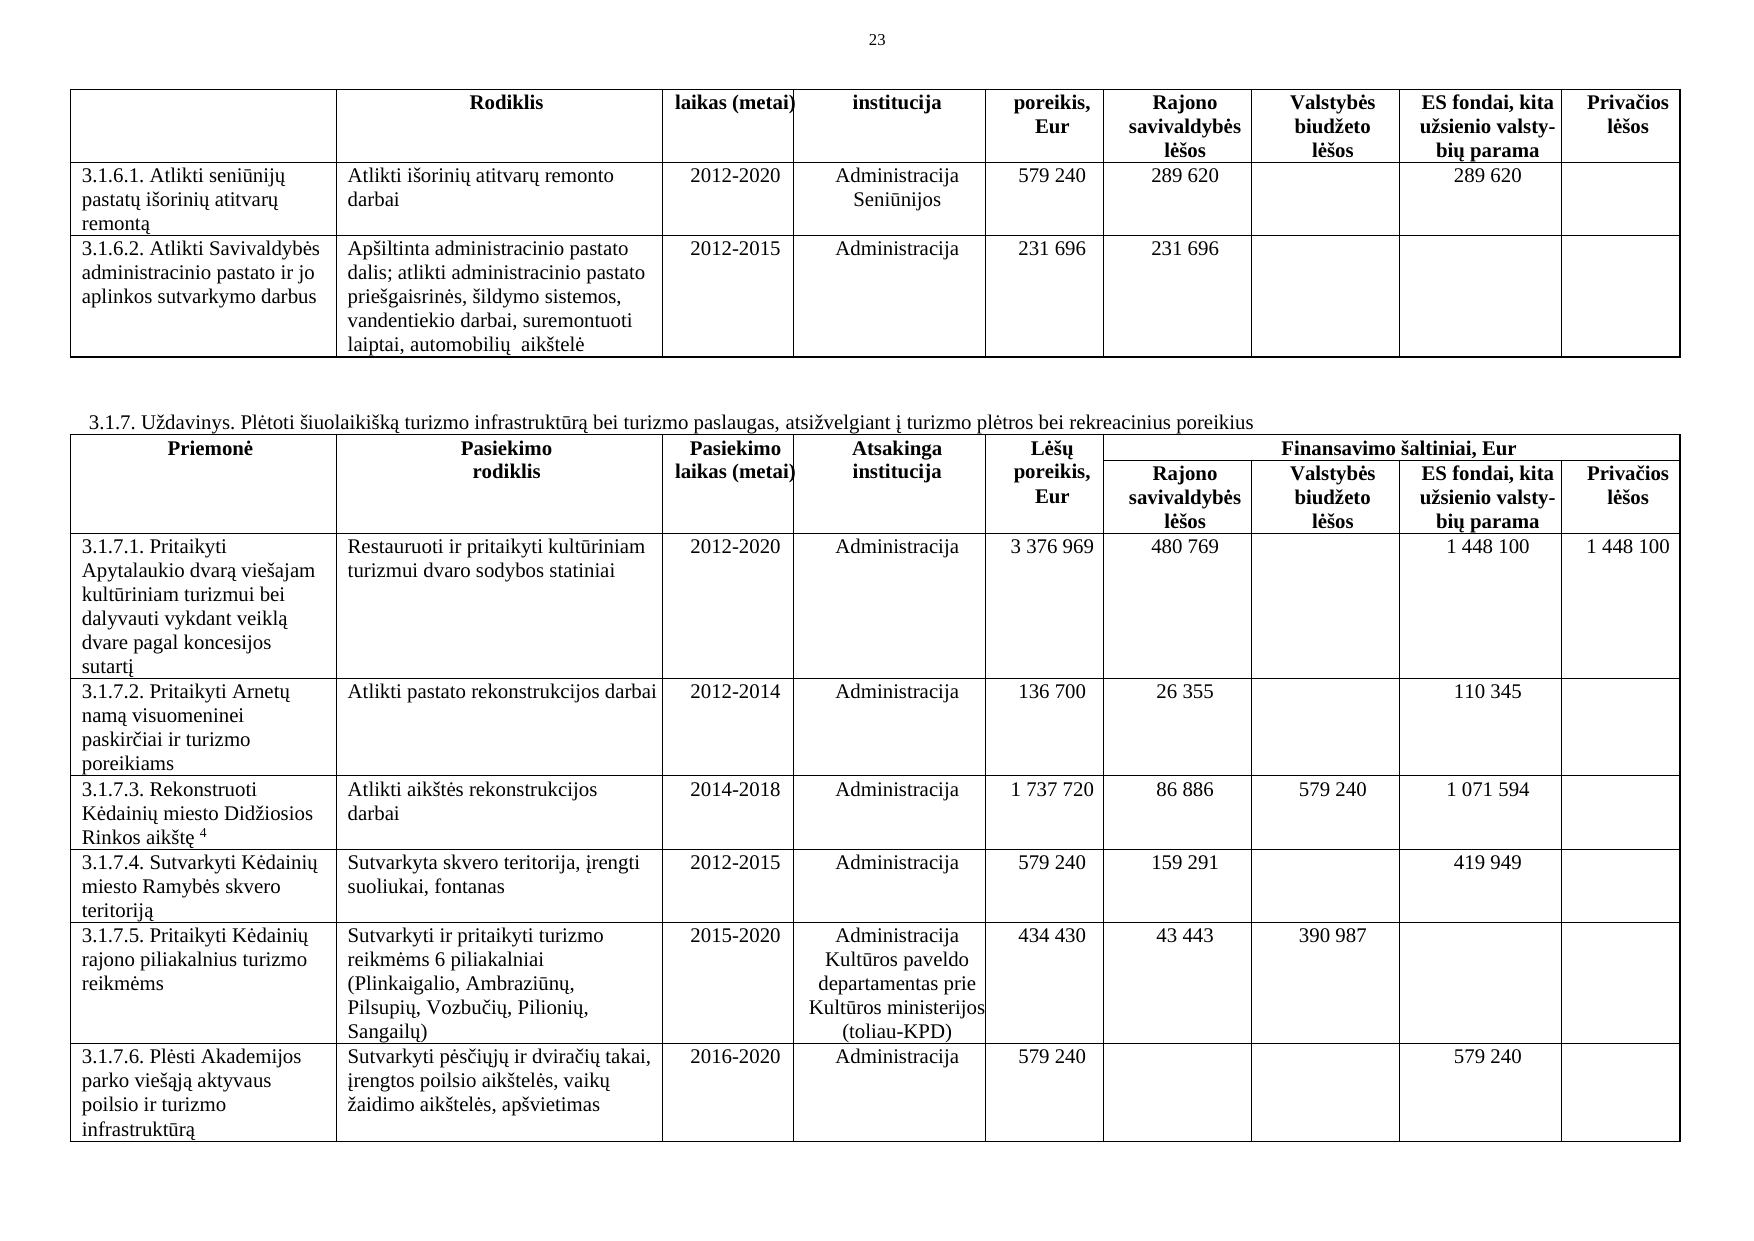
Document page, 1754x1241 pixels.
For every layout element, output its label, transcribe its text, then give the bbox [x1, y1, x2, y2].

table_cell [1400, 236, 1561, 356]
table_cell 1 071 594 [1400, 776, 1561, 849]
table_cell ES fondai, kita užsienio valsty- bių parama [1400, 90, 1561, 162]
table_cell 136 700 [986, 679, 1103, 775]
table_cell 579 240 [986, 163, 1103, 235]
table_cell Administracija [794, 1044, 985, 1141]
table_cell 2016-2020 [663, 1044, 793, 1141]
table_cell 3.1.7.4. Sutvarkyti Kėdainių miesto Ramybės skvero teritoriją [71, 850, 336, 922]
table_cell 3.1.7.6. Plėsti Akademijos parko viešąją aktyvaus poilsio ir turizmo infrastruktūrą [71, 1044, 336, 1141]
table_cell 434 430 [986, 923, 1103, 1043]
table_cell 86 886 [1104, 776, 1251, 849]
table_cell [1562, 923, 1679, 1043]
table_header poreikis, Eur [986, 90, 1103, 162]
table_cell [1252, 679, 1399, 775]
table_cell Privačios lėšos [1562, 461, 1679, 533]
table_cell 2012-2015 [663, 236, 793, 356]
table_cell 579 240 [986, 1044, 1103, 1141]
table_cell 1 737 720 [986, 776, 1103, 849]
table_header Finansavimo šaltiniai, Eur [1104, 435, 1679, 459]
table_cell 2012-2014 [663, 679, 793, 775]
table_cell Rajono savivaldybės lėšos [1104, 90, 1251, 162]
table_cell 289 620 [1104, 163, 1251, 235]
table_cell 2015-2020 [663, 923, 793, 1043]
table_cell 390 987 [1252, 923, 1399, 1043]
table_cell 579 240 [1252, 776, 1399, 849]
table_cell Administracija Kultūros paveldo departamentas prie Kultūros ministerijos (toliau-KPD) [794, 923, 985, 1043]
table_cell Sutvarkyti pėsčiųjų ir dviračių takai, įrengtos poilsio aikštelės, vaikų žaidimo aikštelės, apšvietimas [337, 1044, 662, 1141]
table_cell [1562, 679, 1679, 775]
table_cell 231 696 [986, 236, 1103, 356]
table_header Priemonė [71, 435, 336, 533]
table_cell 2012-2020 [663, 163, 793, 235]
table_header [71, 90, 336, 162]
table_cell Atlikti pastato rekonstrukcijos darbai [337, 679, 662, 775]
table_cell [1562, 236, 1679, 356]
table_cell Administracija [794, 850, 985, 922]
table_cell ES fondai, kita užsienio valsty- bių parama [1400, 461, 1561, 533]
table_cell 3.1.6.2. Atlikti Savivaldybės administracinio pastato ir jo aplinkos sutvarkymo darbus [71, 236, 336, 356]
table_header Rodiklis [337, 90, 662, 162]
table_cell 3.1.6.1. Atlikti seniūnijų pastatų išorinių atitvarų remontą [71, 163, 336, 235]
table_header Pasiekimo rodiklis [337, 435, 662, 533]
table_cell Sutvarkyta skvero teritorija, įrengti suoliukai, fontanas [337, 850, 662, 922]
table_cell 3.1.7.2. Pritaikyti Arnetų namą visuomeninei paskirčiai ir turizmo poreikiams [71, 679, 336, 775]
table_cell Apšiltinta administracinio pastato dalis; atlikti administracinio pastato priešgaisrinės, šildymo sistemos, vandentiekio darbai, suremontuoti laiptai, automobilių aikštelė [337, 236, 662, 356]
table_cell 3.1.7.3. Rekonstruoti Kėdainių miesto Didžiosios Rinkos aikštę 4 [71, 776, 336, 849]
text 3.1.7. Uždavinys. Plėtoti šiuolaikišką turizmo infrastruktūrą bei turizmo paslaugas, atsižvelgiant į turizmo plėtros bei rekreacinius poreikius [89, 410, 1679, 434]
table_cell Atlikti aikštės rekonstrukcijos darbai [337, 776, 662, 849]
table_cell 2014-2018 [663, 776, 793, 849]
table_header Atsakinga institucija [794, 435, 985, 533]
table_cell [1562, 850, 1679, 922]
table_header institucija [794, 90, 985, 162]
table_cell 2012-2020 [663, 534, 793, 678]
table_cell 26 355 [1104, 679, 1251, 775]
table_cell 110 345 [1400, 679, 1561, 775]
table_cell [1252, 1044, 1399, 1141]
table_cell 289 620 [1400, 163, 1561, 235]
table_cell Administracija [794, 776, 985, 849]
table_cell 579 240 [1400, 1044, 1561, 1141]
table_cell Restauruoti ir pritaikyti kultūriniam turizmui dvaro sodybos statiniai [337, 534, 662, 678]
table_cell 480 769 [1104, 534, 1251, 678]
table_cell [1252, 236, 1399, 356]
table_cell 231 696 [1104, 236, 1251, 356]
table_cell [1562, 776, 1679, 849]
table_cell 2012-2015 [663, 850, 793, 922]
table_cell Valstybės biudžeto lėšos [1252, 90, 1399, 162]
table_cell [1252, 534, 1399, 678]
table_cell 3.1.7.1. Pritaikyti Apytalaukio dvarą viešajam kultūriniam turizmui bei dalyvauti vykdant veiklą dvare pagal koncesijos sutartį [71, 534, 336, 678]
table_cell 3.1.7.5. Pritaikyti Kėdainių rajono piliakalnius turizmo reikmėms [71, 923, 336, 1043]
table_cell Administracija [794, 679, 985, 775]
table_cell Valstybės biudžeto lėšos [1252, 461, 1399, 533]
table_cell [1104, 1044, 1251, 1141]
table_header Pasiekimo laikas (metai) [663, 435, 793, 533]
table_cell [1252, 850, 1399, 922]
table_header Lėšų poreikis, Eur [986, 435, 1103, 533]
table_cell 419 949 [1400, 850, 1561, 922]
table_cell 1 448 100 [1562, 534, 1679, 678]
table_cell Sutvarkyti ir pritaikyti turizmo reikmėms 6 piliakalniai (Plinkaigalio, Ambraziūnų, Pilsupių, Vozbučių, Pilionių, Sangailų) [337, 923, 662, 1043]
table_cell 43 443 [1104, 923, 1251, 1043]
table_cell Privačios lėšos [1562, 90, 1679, 162]
table_cell [1562, 1044, 1679, 1141]
table_cell [1562, 163, 1679, 235]
table_cell Rajono savivaldybės lėšos [1104, 461, 1251, 533]
table_cell 1 448 100 [1400, 534, 1561, 678]
table_header laikas (metai) [663, 90, 793, 162]
table_cell Administracija Seniūnijos [794, 163, 985, 235]
table_cell 579 240 [986, 850, 1103, 922]
table_cell 3 376 969 [986, 534, 1103, 678]
table_cell Administracija [794, 534, 985, 678]
table_cell 159 291 [1104, 850, 1251, 922]
table_cell Administracija [794, 236, 985, 356]
table_cell [1400, 923, 1561, 1043]
table_cell [1252, 163, 1399, 235]
table_cell Atlikti išorinių atitvarų remonto darbai [337, 163, 662, 235]
